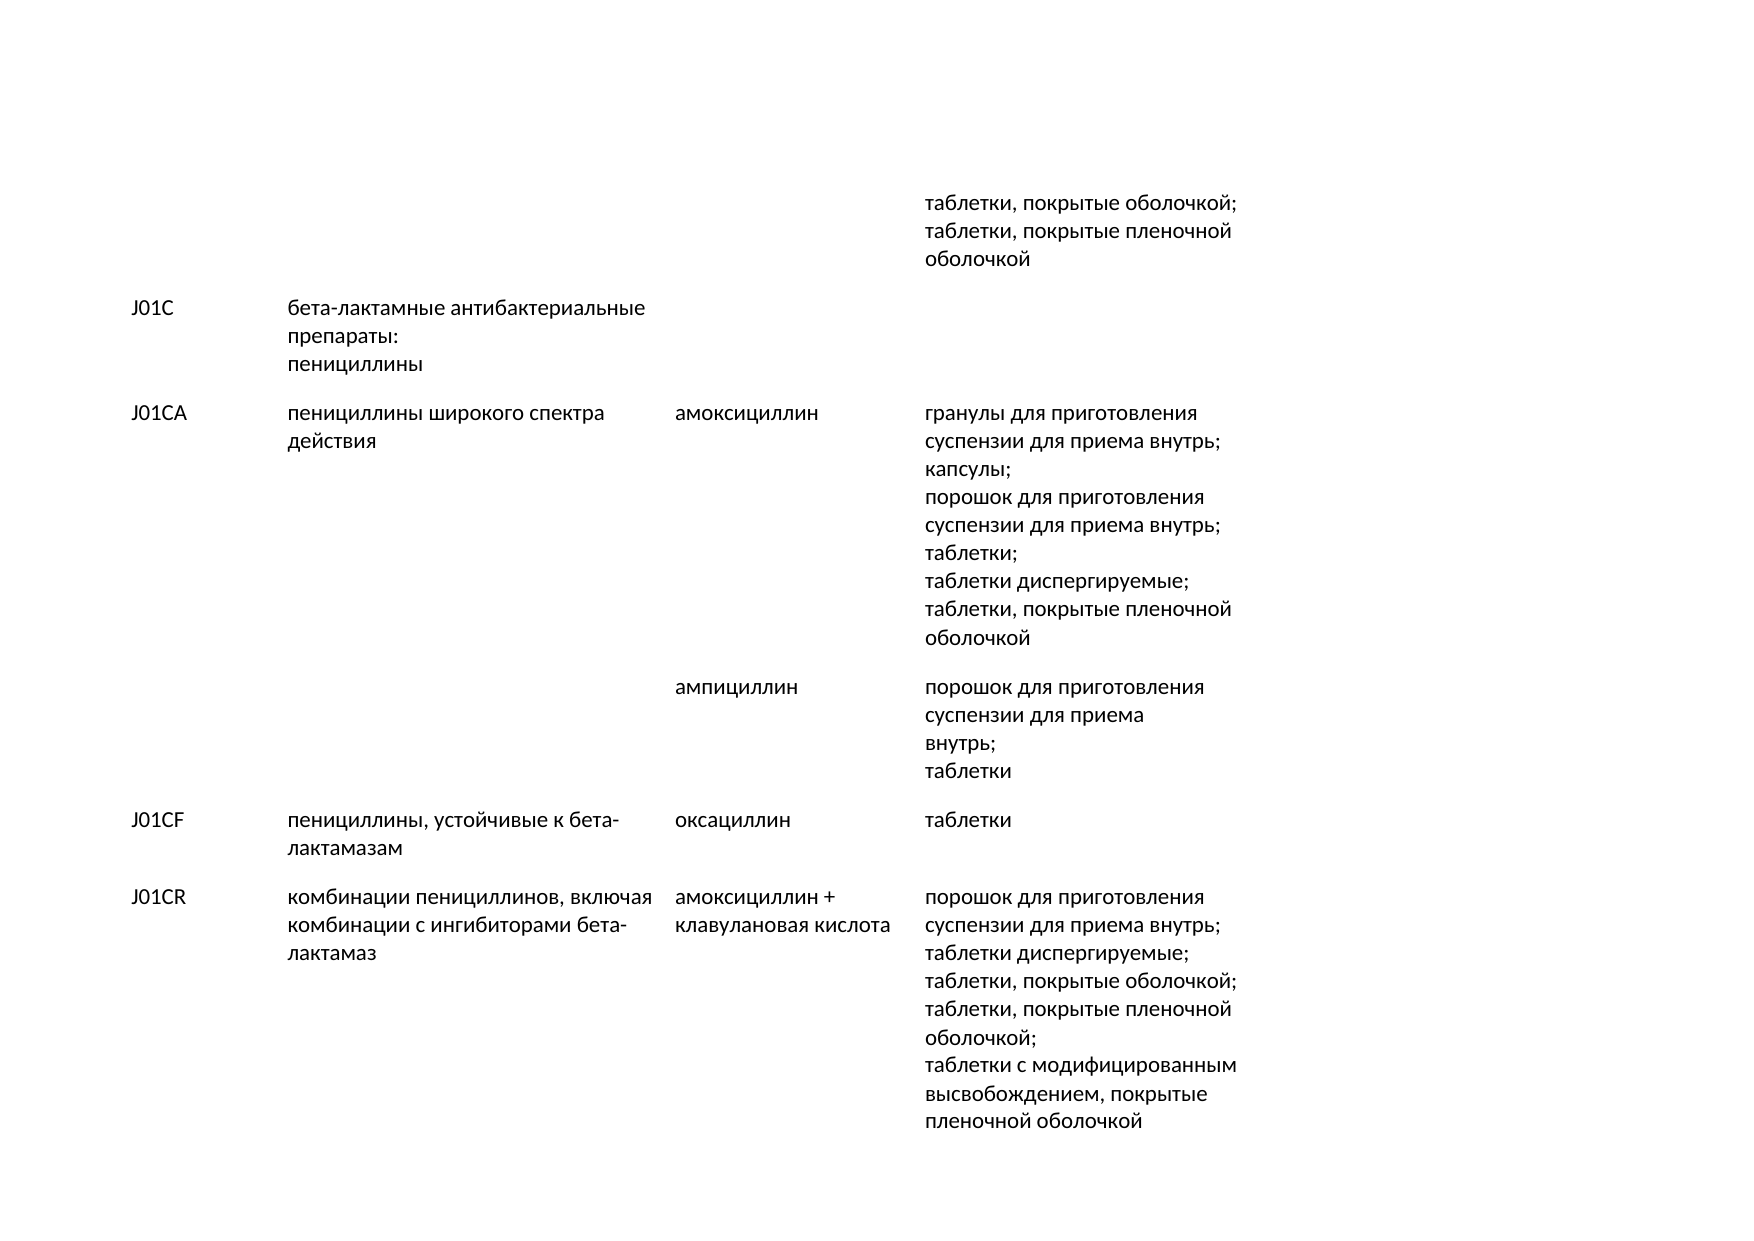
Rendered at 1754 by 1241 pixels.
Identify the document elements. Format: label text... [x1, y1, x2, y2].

table_cell J01CR [125, 872, 281, 1145]
table_cell бета-лактамные антибактериальные препараты: пенициллины [281, 283, 668, 388]
table_cell порошок для приготовления суспензии для приема внутрь; таблетки [918, 661, 1306, 794]
table_cell оксациллин [668, 795, 918, 872]
table_cell порошок для приготовления суспензии для приема внутрь; таблетки диспергируемые; таблетки, покрытые оболочкой; таблетки, покрытые пленочной оболочкой; таблетки с модифицированным высвобождением, покрытые пленочной оболочкой [918, 872, 1306, 1145]
table_cell пенициллины, устойчивые к бета-лактамазам [281, 795, 668, 872]
table_cell гранулы для приготовления суспензии для приема внутрь; капсулы; порошок для приготовления суспензии для приема внутрь; таблетки; таблетки диспергируемые; таблетки, покрытые пленочной оболочкой [918, 388, 1306, 661]
table_cell таблетки, покрытые оболочкой; таблетки, покрытые пленочной оболочкой [918, 177, 1306, 282]
table_cell таблетки [918, 795, 1306, 872]
table_cell J01C [125, 283, 281, 388]
table_cell [281, 177, 668, 282]
table_cell [125, 177, 281, 282]
table_cell комбинации пенициллинов, включая комбинации с ингибиторами бета-лактамаз [281, 872, 668, 1145]
table_cell ампициллин [668, 661, 918, 794]
table_cell амоксициллин + клавулановая кислота [668, 872, 918, 1145]
table_cell пенициллины широкого спектра действия [281, 388, 668, 794]
table_cell амоксициллин [668, 388, 918, 661]
table_cell J01CA [125, 388, 281, 794]
table_cell J01CF [125, 795, 281, 872]
table_cell [668, 283, 918, 388]
table_cell [668, 177, 918, 282]
table_cell [918, 283, 1306, 388]
